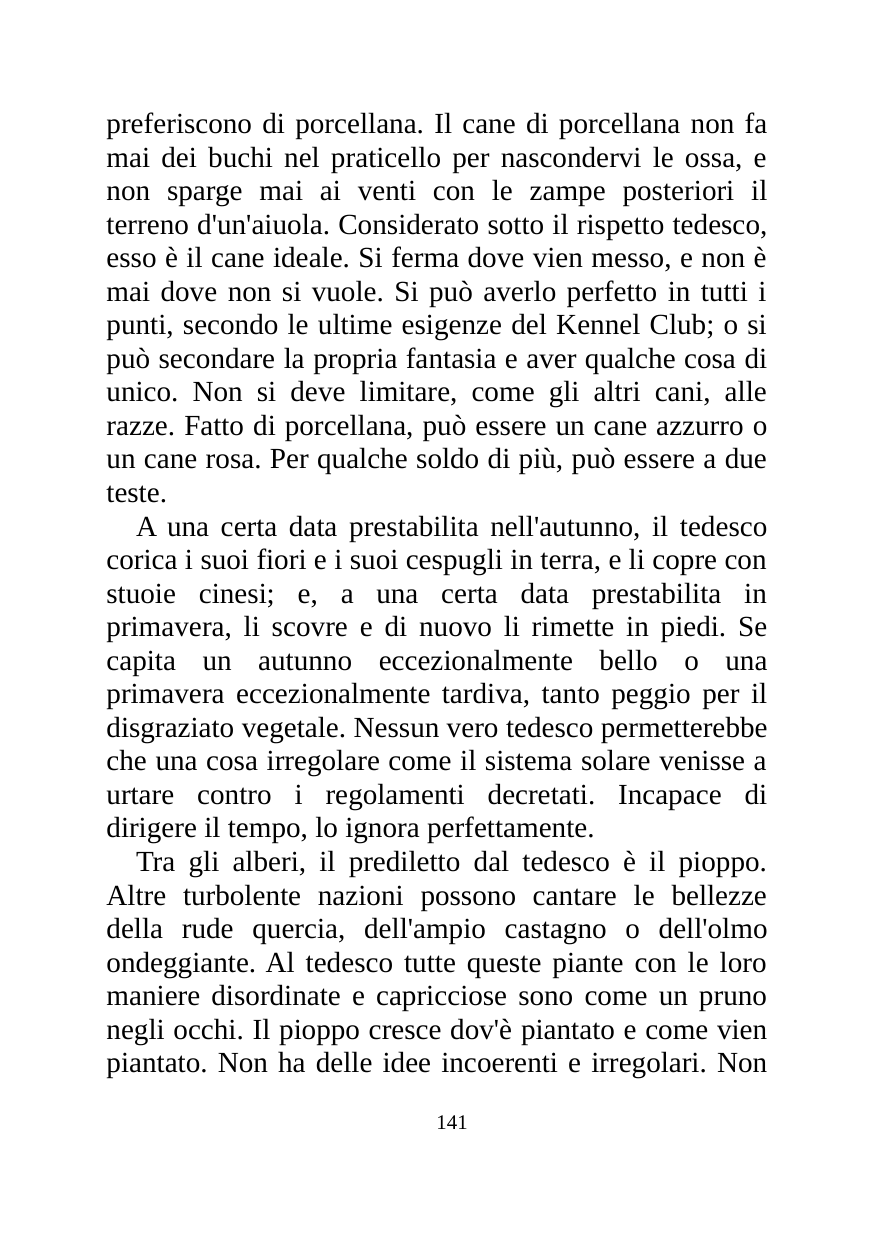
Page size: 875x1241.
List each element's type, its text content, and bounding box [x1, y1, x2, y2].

text Tra gli alberi, il prediletto dal tedesco è il pioppo. Altre turbolente nazioni possono cantare le bellezze della rude quercia, dell'ampio castagno o dell'olmo ondeggiante. Al tedesco tutte queste piante con le loro maniere disordinate e capricciose sono come un pruno negli occhi. Il pioppo cresce dov'è piantato e come vien piantato. Non ha delle idee incoerenti e irregolari. Non [106, 844, 768, 1079]
text preferiscono di porcellana. Il cane di porcellana non fa mai dei buchi nel praticello per nascondervi le ossa, e non sparge mai ai venti con le zampe posteriori il terreno d'un'aiuola. Considerato sotto il rispetto tedesco, esso è il cane ideale. Si ferma dove vien messo, e non è mai dove non si vuole. Si può averlo perfetto in tutti i punti, secondo le ultime esigenze del Kennel Club; o si può secondare la propria fantasia e aver qualche cosa di unico. Non si deve limitare, come gli altri cani, alle razze. Fatto di porcellana, può essere un cane azzurro o un cane rosa. Per qualche soldo di più, può essere a due teste. [106, 106, 768, 509]
text A una certa data prestabilita nell'autunno, il tedesco corica i suoi fiori e i suoi cespugli in terra, e li copre con stuoie cinesi; e, a una certa data prestabilita in primavera, li scovre e di nuovo li rimette in piedi. Se capita un autunno eccezionalmente bello o una primavera eccezionalmente tardiva, tanto peggio per il disgraziato vegetale. Nessun vero tedesco permetterebbe che una cosa irregolare come il sistema solare venisse a urtare contro i regolamenti decretati. Incapace di dirigere il tempo, lo ignora perfettamente. [106, 509, 768, 844]
